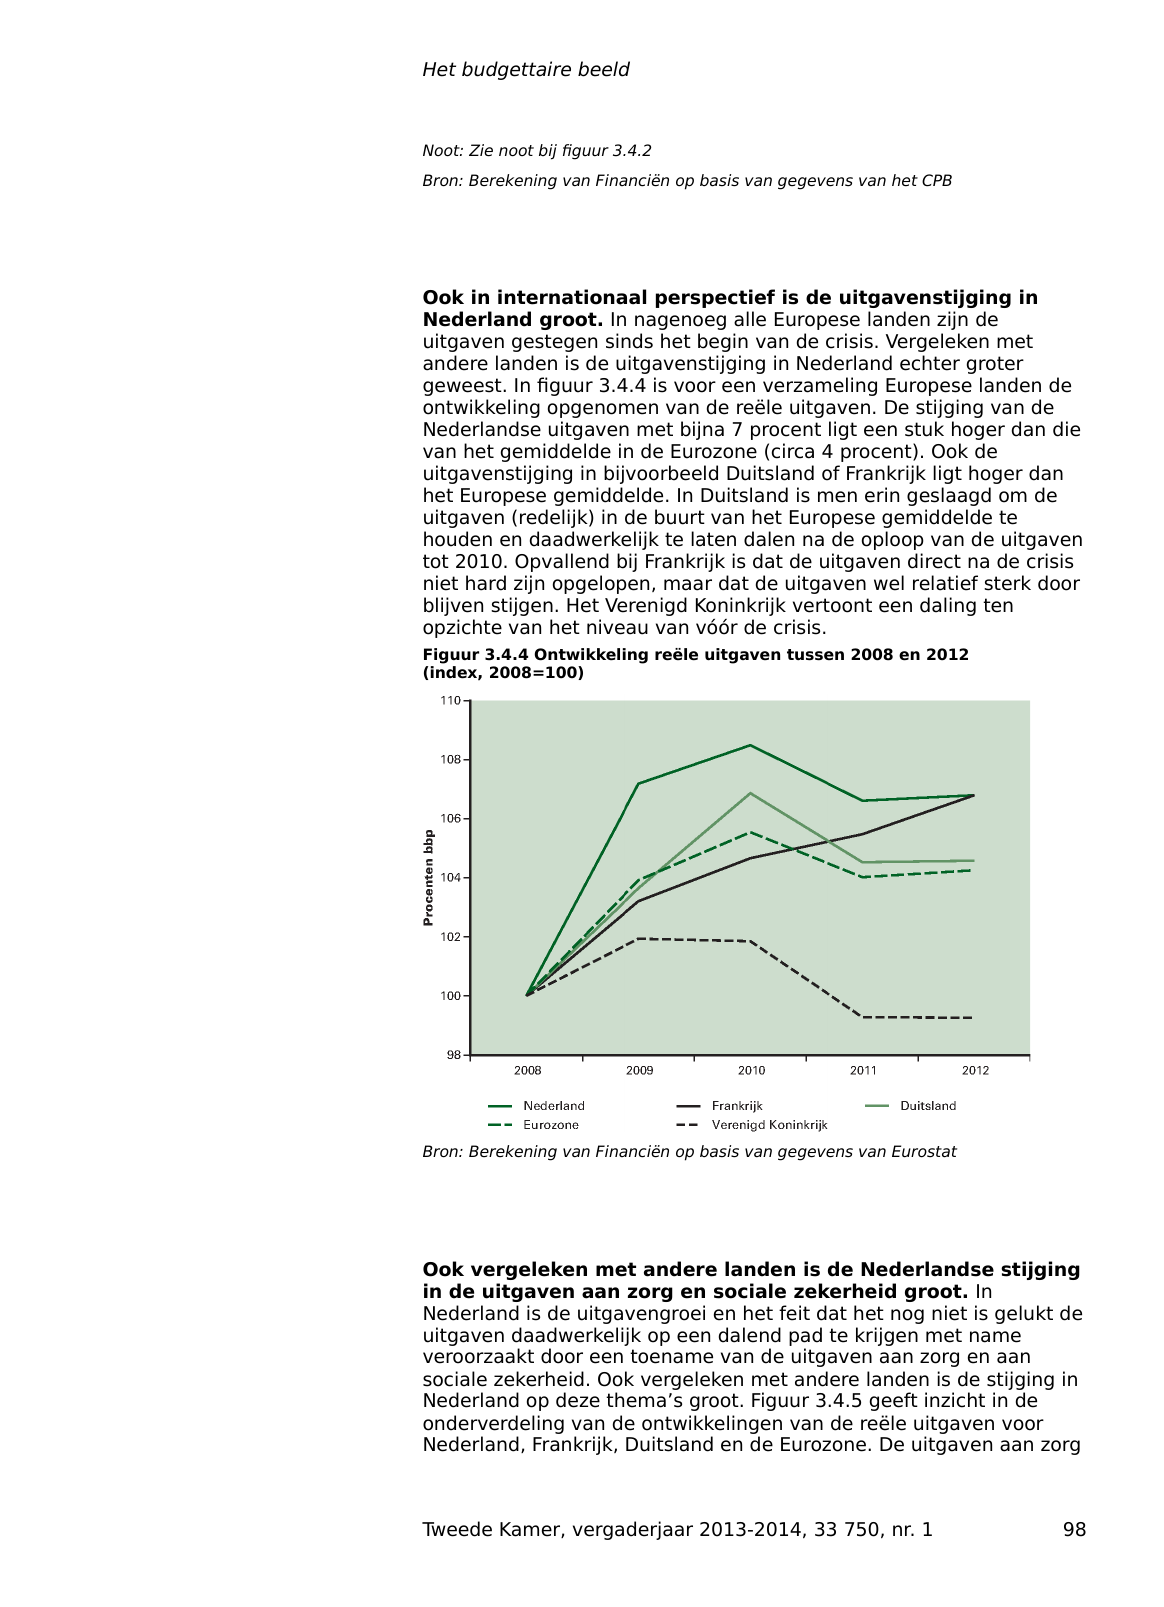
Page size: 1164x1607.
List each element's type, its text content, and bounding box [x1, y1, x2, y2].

text Bron: Berekening van Financiën op basis van gegevens van Eurostat [422, 1143, 1031, 1161]
text Ook vergeleken met andere landen is de Nederlandse stijging in de uitgaven aan zorg en sociale zekerheid groot. In Nederland is de uitgavengroei en het feit dat het nog niet is gelukt de uitgaven daadwerkelijk op een dalend pad te krijgen met name veroorzaakt door een toename van de uitgaven aan zorg en aan sociale zekerheid. Ook vergeleken met andere landen is de stijging in Nederland op deze thema’s groot. Figuur 3.4.5 geeft inzicht in de onderverdeling van de ontwikkelingen van de reële uitgaven voor Nederland, Frankrijk, Duitsland en de Eurozone. De uitgaven aan zorg [422, 1258, 1087, 1456]
text Bron: Berekening van Financiën op basis van gegevens van het CPB [422, 172, 1031, 190]
text Ook in internationaal perspectief is de uitgavenstijging in Nederland groot. In nagenoeg alle Europese landen zijn de uitgaven gestegen sinds het begin van de crisis. Vergeleken met andere landen is de uitgavenstijging in Nederland echter groter geweest. In figuur 3.4.4 is voor een verzameling Europese landen de ontwikkeling opgenomen van de reële uitgaven. De stijging van de Nederlandse uitgaven met bijna 7 procent ligt een stuk hoger dan die van het gemiddelde in de Eurozone (circa 4 procent). Ook de uitgavenstijging in bijvoorbeeld Duitsland of Frankrijk ligt hoger dan het Europese gemiddelde. In Duitsland is men erin geslaagd om de uitgaven (redelijk) in de buurt van het Europese gemiddelde te houden en daadwerkelijk te laten dalen na de oploop van de uitgaven tot 2010. Opvallend bij Frankrijk is dat de uitgaven direct na de crisis niet hard zijn opgelopen, maar dat de uitgaven wel relatief sterk door blijven stijgen. Het Verenigd Koninkrijk vertoont een daling ten opzichte van het niveau van vóór de crisis. [422, 287, 1087, 638]
text Figuur 3.4.4 Ontwikkeling reële uitgaven tussen 2008 en 2012 (index, 2008=100) [422, 646, 1031, 683]
picture [422, 694, 1031, 1132]
text Noot: Zie noot bij figuur 3.4.2 [422, 142, 1031, 160]
